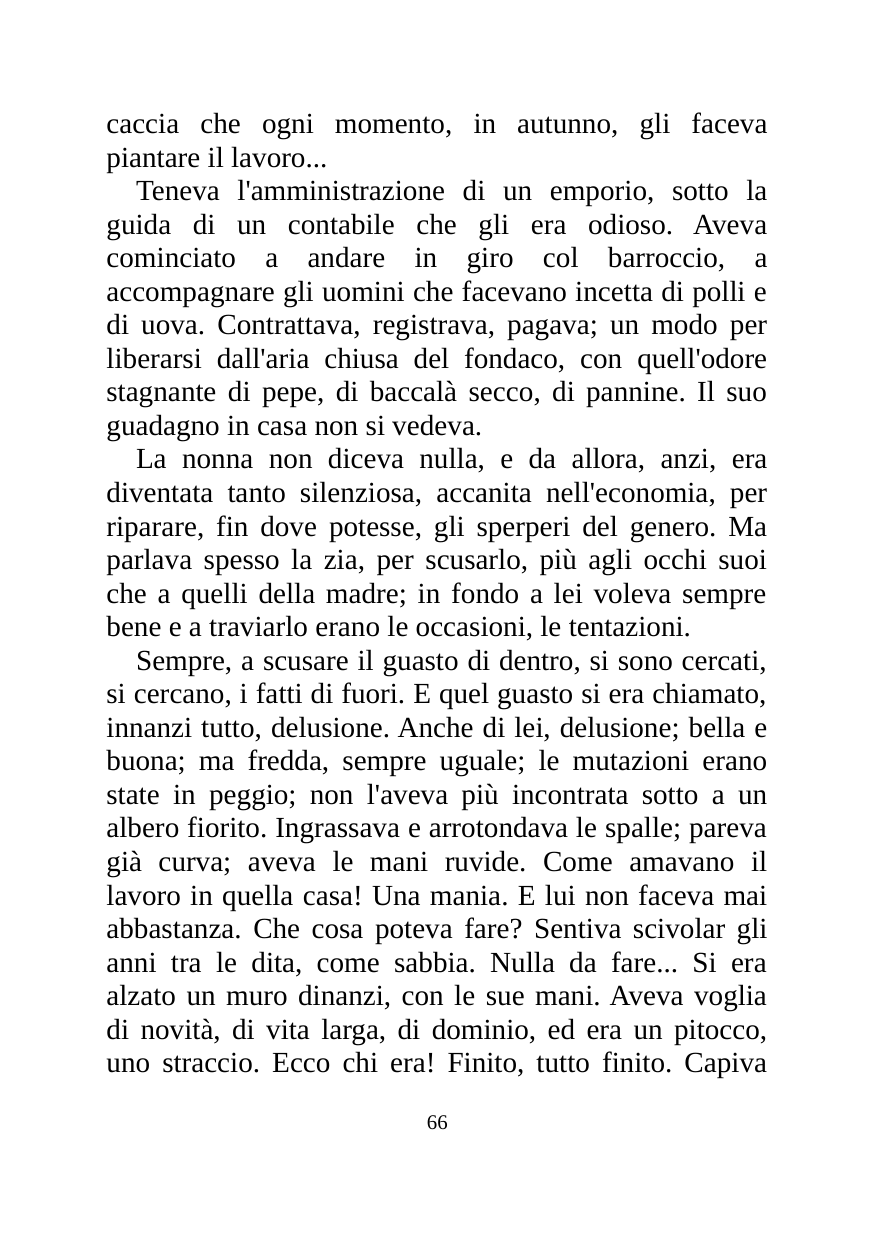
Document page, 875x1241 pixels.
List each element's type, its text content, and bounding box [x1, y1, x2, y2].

text La nonna non diceva nulla, e da allora, anzi, era diventata tanto silenziosa, accanita nell'economia, per riparare, fin dove potesse, gli sperperi del genero. Ma parlava spesso la zia, per scusarlo, più agli occhi suoi che a quelli della madre; in fondo a lei voleva sempre bene e a traviarlo erano le occasioni, le tentazioni. [106, 442, 768, 643]
text Sempre, a scusare il guasto di dentro, si sono cercati, si cercano, i fatti di fuori. E quel guasto si era chiamato, innanzi tutto, delusione. Anche di lei, delusione; bella e buona; ma fredda, sempre uguale; le mutazioni erano state in peggio; non l'aveva più incontrata sotto a un albero fiorito. Ingrassava e arrotondava le spalle; pareva già curva; aveva le mani ruvide. Come amavano il lavoro in quella casa! Una mania. E lui non faceva mai abbastanza. Che cosa poteva fare? Sentiva scivolar gli anni tra le dita, come sabbia. Nulla da fare... Si era alzato un muro dinanzi, con le sue mani. Aveva voglia di novità, di vita larga, di dominio, ed era un pitocco, uno straccio. Ecco chi era! Finito, tutto finito. Capiva [106, 643, 768, 1079]
text Teneva l'amministrazione di un emporio, sotto la guida di un contabile che gli era odioso. Aveva cominciato a andare in giro col barroccio, a accompagnare gli uomini che facevano incetta di polli e di uova. Contrattava, registrava, pagava; un modo per liberarsi dall'aria chiusa del fondaco, con quell'odore stagnante di pepe, di baccalà secco, di pannine. Il suo guadagno in casa non si vedeva. [106, 173, 768, 442]
text caccia che ogni momento, in autunno, gli faceva piantare il lavoro... [106, 106, 768, 173]
